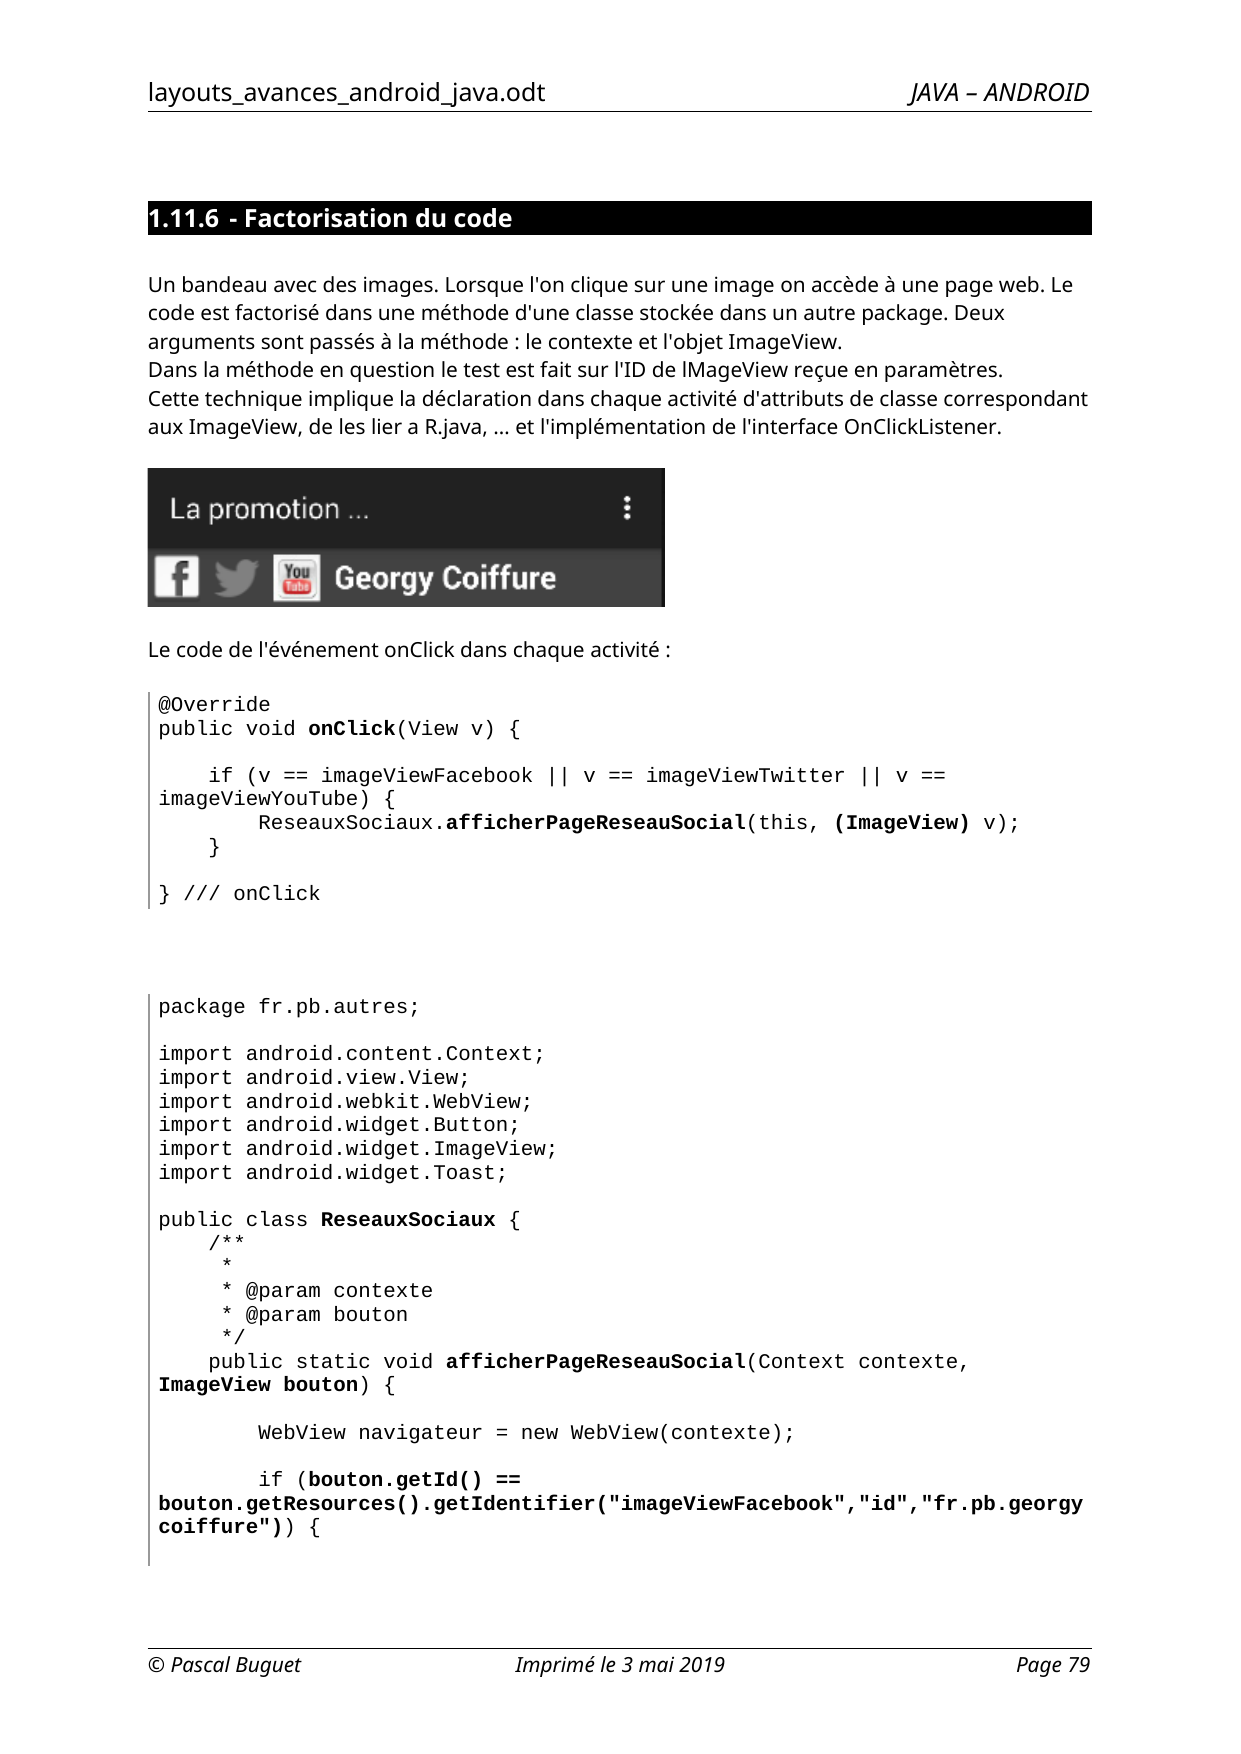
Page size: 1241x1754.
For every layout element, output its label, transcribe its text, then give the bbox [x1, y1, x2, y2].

text * @param contexte [150, 1280, 1092, 1303]
text import android.content.Context; [150, 1043, 1092, 1067]
text import android.widget.Toast; [150, 1162, 1092, 1185]
text Dans la méthode en question le test est fait sur l'ID de lMageView reçue en paramètres. [148, 355, 1092, 384]
text /** [150, 1233, 1092, 1256]
text ReseauxSociaux.afficherPageReseauSocial(this, (ImageView) v); [150, 812, 1092, 836]
text import android.webkit.WebView; [150, 1091, 1092, 1114]
text public class ReseauxSociaux { [150, 1209, 1092, 1233]
text } /// onClick [150, 883, 1092, 909]
text package fr.pb.autres; [150, 994, 1092, 1020]
text import android.widget.Button; [150, 1114, 1092, 1138]
text } [150, 836, 1092, 859]
subtitle - Factorisation du code [148, 201, 1092, 235]
text Cette technique implique la déclaration dans chaque activité d'attributs de classe correspondant aux ImageView, de les lier a R.java, … et l'implémentation de l'interface OnClickListener. [148, 384, 1092, 441]
picture [147, 468, 665, 607]
text Le code de l'événement onClick dans chaque activité : [148, 635, 1092, 663]
text * [150, 1256, 1092, 1280]
text Un bandeau avec des images. Lorsque l'on clique sur une image on accède à une page web. Le code est factorisé dans une méthode d'une classe stockée dans un autre package. Deux arguments sont passés à la méthode : le contexte et l'objet ImageView. [148, 270, 1092, 355]
text @Override [150, 692, 1092, 717]
text public static void afficherPageReseauSocial(Context contexte, ImageView bouton) { [150, 1351, 1092, 1398]
text if (bouton.getId() == bouton.getResources().getIdentifier("imageViewFacebook","id","fr.pb.georgycoiffure")) { [150, 1469, 1092, 1540]
text WebView navigateur = new WebView(contexte); [150, 1422, 1092, 1445]
text public void onClick(View v) { [150, 717, 1092, 741]
text if (v == imageViewFacebook || v == imageViewTwitter || v == imageViewYouTube) { [150, 765, 1092, 812]
text import android.widget.ImageView; [150, 1138, 1092, 1162]
text * @param bouton [150, 1303, 1092, 1327]
text */ [150, 1327, 1092, 1351]
text import android.view.View; [150, 1067, 1092, 1091]
